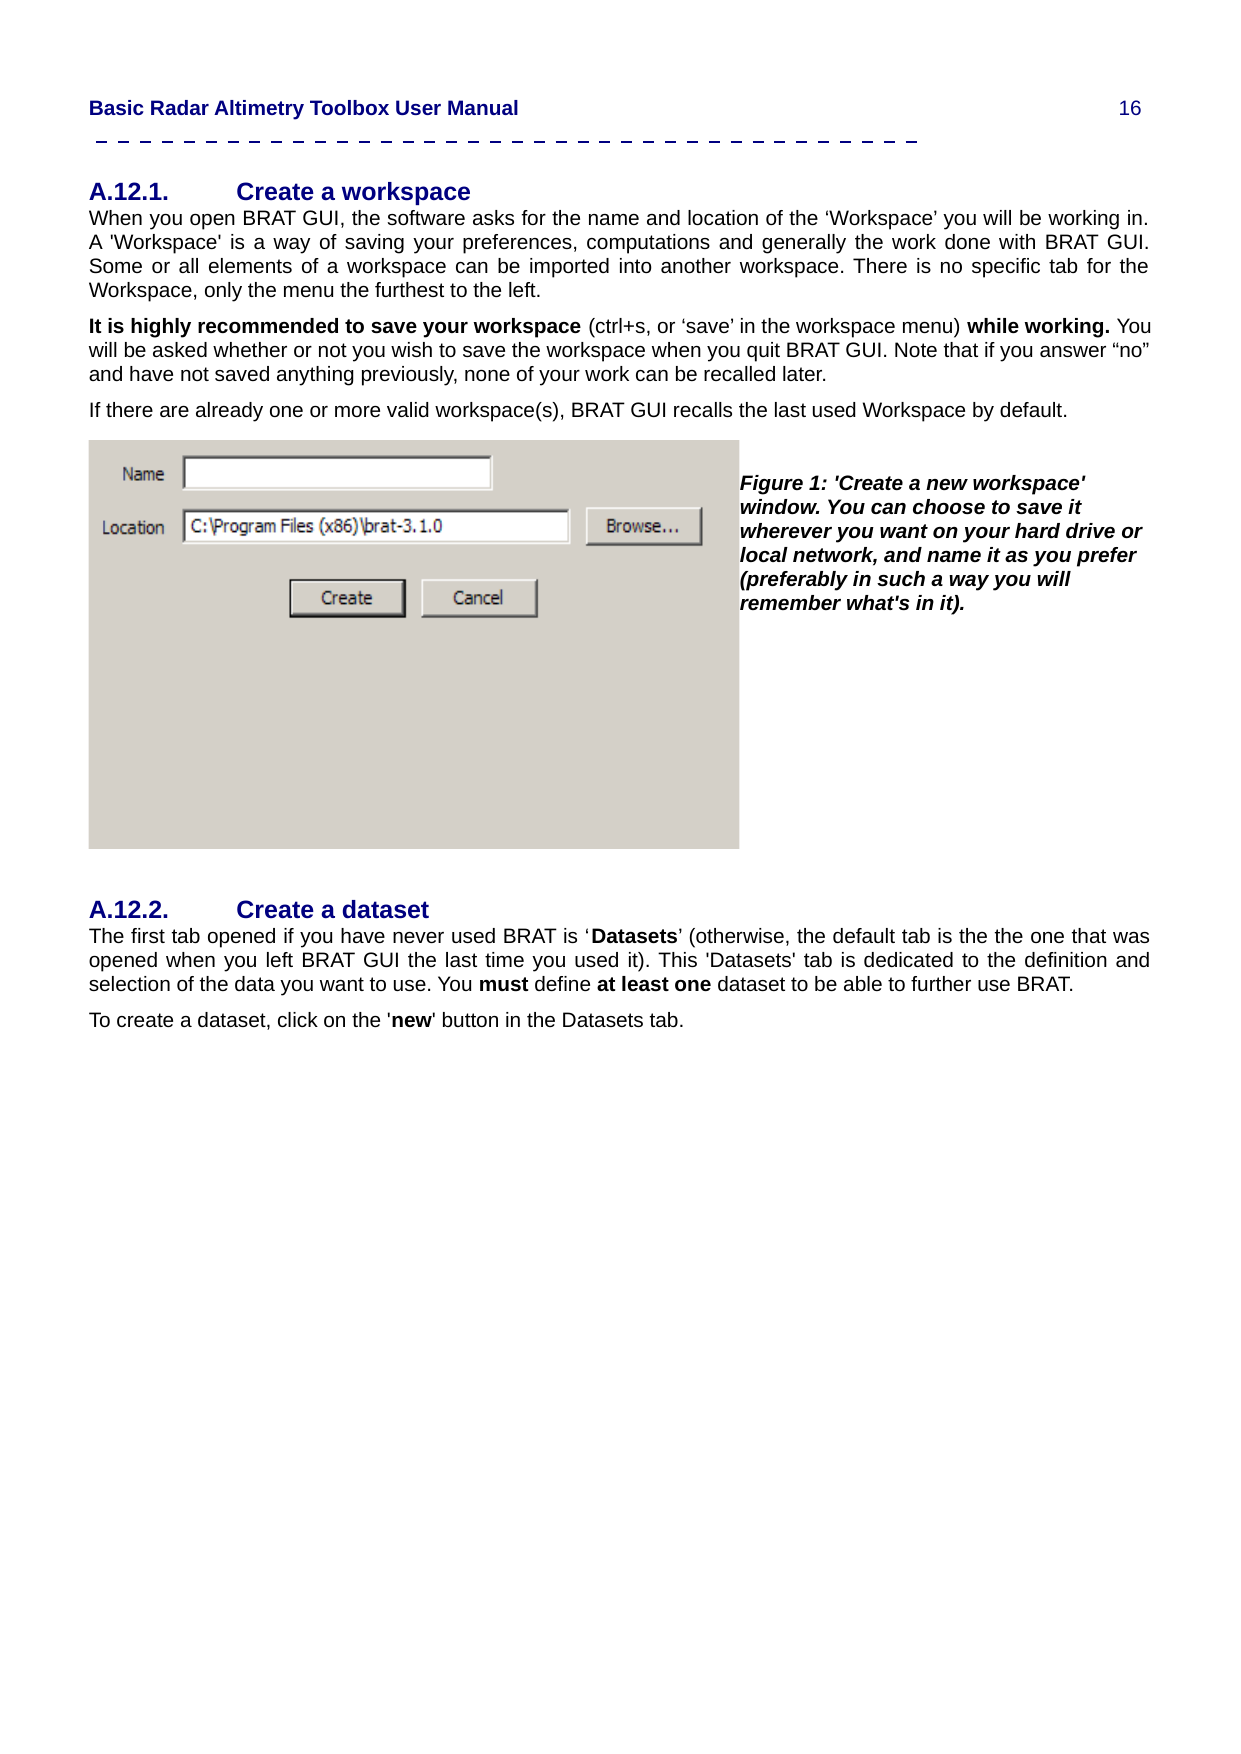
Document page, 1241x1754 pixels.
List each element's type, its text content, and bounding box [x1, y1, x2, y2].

subtitle Create a workspace [88, 177, 1152, 206]
text Figure 1: 'Create a new workspace' window. You can choose to save it wherever you want on your hard drive or local network, and name it as you prefer (preferably in such a way you will remember what's in it). [740, 471, 1152, 615]
text The first tab opened if you have never used BRAT is ‘Datasets’ (otherwise, the default tab is the the one that was opened when you left BRAT GUI the last time you used it). This 'Datasets' tab is dedicated to the definition and selection of the data you want to use. You must define at least one dataset to be able to further use BRAT. [88, 924, 1152, 996]
subtitle Create a dataset [88, 895, 1152, 924]
text To create a dataset, click on the 'new' button in the Datasets tab. [88, 1008, 1152, 1032]
text If there are already one or more valid workspace(s), BRAT GUI recalls the last used Workspace by default. [88, 398, 1152, 422]
text It is highly recommended to save your workspace (ctrl+s, or ‘save’ in the workspace menu) while working. You will be asked whether or not you wish to save the workspace when you quit BRAT GUI. Note that if you answer “no” and have not saved anything previously, none of your work can be recalled later. [88, 314, 1152, 386]
text When you open BRAT GUI, the software asks for the name and location of the ‘Workspace’ you will be working in. A 'Workspace' is a way of saving your preferences, computations and generally the work done with BRAT GUI. Some or all elements of a workspace can be imported into another workspace. There is no specific tab for the Workspace, only the menu the furthest to the left. [88, 206, 1152, 301]
